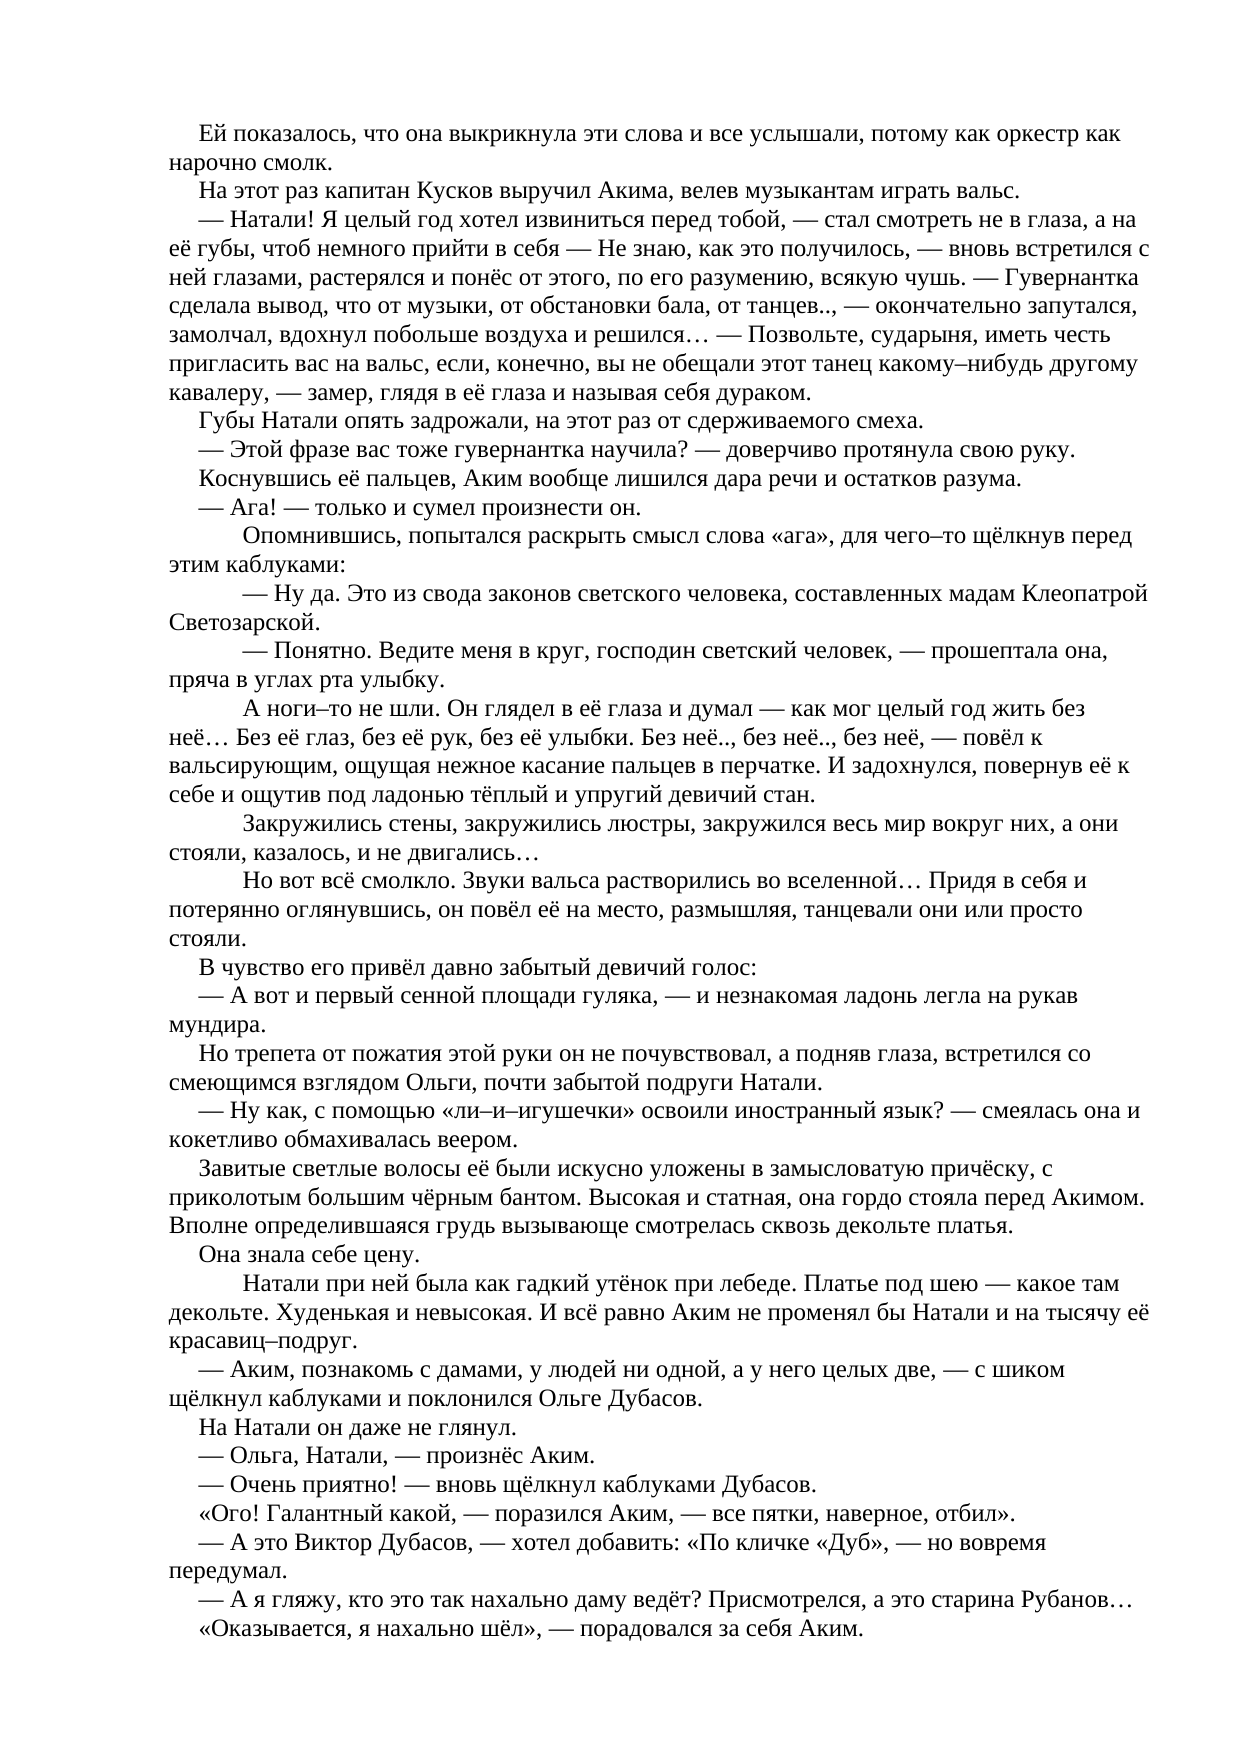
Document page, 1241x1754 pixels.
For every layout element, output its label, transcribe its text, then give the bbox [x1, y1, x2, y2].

text — Ну да. Это из свода законов светского человека, составленных мадам Клеопатрой Светозарской. [169, 578, 1152, 636]
text — Ну как, с помощью «ли–и–игушечки» освоили иностранный язык? — смеялась она и кокетливо обмахивалась веером. [169, 1096, 1152, 1153]
text «Ого! Галантный какой, — поразился Аким, — все пятки, наверное, отбил». [169, 1498, 1152, 1527]
text Но трепета от пожатия этой руки он не почувствовал, а подняв глаза, встретился со смеющимся взглядом Ольги, почти забытой подруги Натали. [169, 1038, 1152, 1096]
text — Аким, познакомь с дамами, у людей ни одной, а у него целых две, — с шиком щёлкнул каблуками и поклонился Ольге Дубасов. [169, 1354, 1152, 1412]
text В чувство его привёл давно забытый девичий голос: [169, 952, 1152, 981]
text Закружились стены, закружились люстры, закружился весь мир вокруг них, а они стояли, казалось, и не двигались… [169, 808, 1152, 866]
text На Натали он даже не глянул. [169, 1412, 1152, 1441]
text — Очень приятно! — вновь щёлкнул каблуками Дубасов. [169, 1469, 1152, 1498]
text — Натали! Я целый год хотел извиниться перед тобой, — стал смотреть не в глаза, а на её губы, чтоб немного прийти в себя — Не знаю, как это получилось, — вновь встретился с ней глазами, растерялся и понёс от этого, по его разумению, всякую чушь. — Гувернантка сделала вывод, что от музыки, от обстановки бала, от танцев.., — окончательно запутался, замолчал, вдохнул побольше воздуха и решился… — Позвольте, сударыня, иметь честь пригласить вас на вальс, если, конечно, вы не обещали этот танец какому–нибудь другому кавалеру, — замер, глядя в её глаза и называя себя дураком. [169, 204, 1152, 406]
text Губы Натали опять задрожали, на этот раз от сдерживаемого смеха. [169, 406, 1152, 434]
text — А это Виктор Дубасов, — хотел добавить: «По кличке «Дуб», — но вовремя передумал. [169, 1527, 1152, 1584]
text — Понятно. Ведите меня в круг, господин светский человек, — прошептала она, пряча в углах рта улыбку. [169, 636, 1152, 693]
text А ноги–то не шли. Он глядел в её глаза и думал — как мог целый год жить без неё… Без её глаз, без её рук, без её улыбки. Без неё.., без неё.., без неё, — повёл к вальсирующим, ощущая нежное касание пальцев в перчатке. И задохнулся, повернув её к себе и ощутив под ладонью тёплый и упругий девичий стан. [169, 693, 1152, 808]
text Завитые светлые волосы её были искусно уложены в замысловатую причёску, с приколотым большим чёрным бантом. Высокая и статная, она гордо стояла перед Акимом. Вполне определившаяся грудь вызывающе смотрелась сквозь декольте платья. [169, 1153, 1152, 1239]
text На этот раз капитан Кусков выручил Акима, велев музыкантам играть вальс. [169, 176, 1152, 204]
text — А я гляжу, кто это так нахально даму ведёт? Присмотрелся, а это старина Рубанов… [169, 1584, 1152, 1613]
text «Оказывается, я нахально шёл», — порадовался за себя Аким. [169, 1613, 1152, 1642]
text Ей показалось, что она выкрикнула эти слова и все услышали, потому как оркестр как нарочно смолк. [169, 118, 1152, 176]
text Она знала себе цену. [169, 1239, 1152, 1268]
text Коснувшись её пальцев, Аким вообще лишился дара речи и остатков разума. [169, 463, 1152, 492]
text Натали при ней была как гадкий утёнок при лебеде. Платье под шею — какое там декольте. Худенькая и невысокая. И всё равно Аким не променял бы Натали и на тысячу её красавиц–подруг. [169, 1268, 1152, 1354]
text — А вот и первый сенной площади гуляка, — и незнакомая ладонь легла на рукав мундира. [169, 981, 1152, 1038]
text — Ольга, Натали, — произнёс Аким. [169, 1441, 1152, 1469]
text Опомнившись, попытался раскрыть смысл слова «ага», для чего–то щёлкнув перед этим каблуками: [169, 521, 1152, 578]
text — Этой фразе вас тоже гувернантка научила? — доверчиво протянула свою руку. [169, 434, 1152, 463]
text Но вот всё смолкло. Звуки вальса растворились во вселенной… Придя в себя и потерянно оглянувшись, он повёл её на место, размышляя, танцевали они или просто стояли. [169, 866, 1152, 952]
text — Ага! — только и сумел произнести он. [169, 492, 1152, 521]
